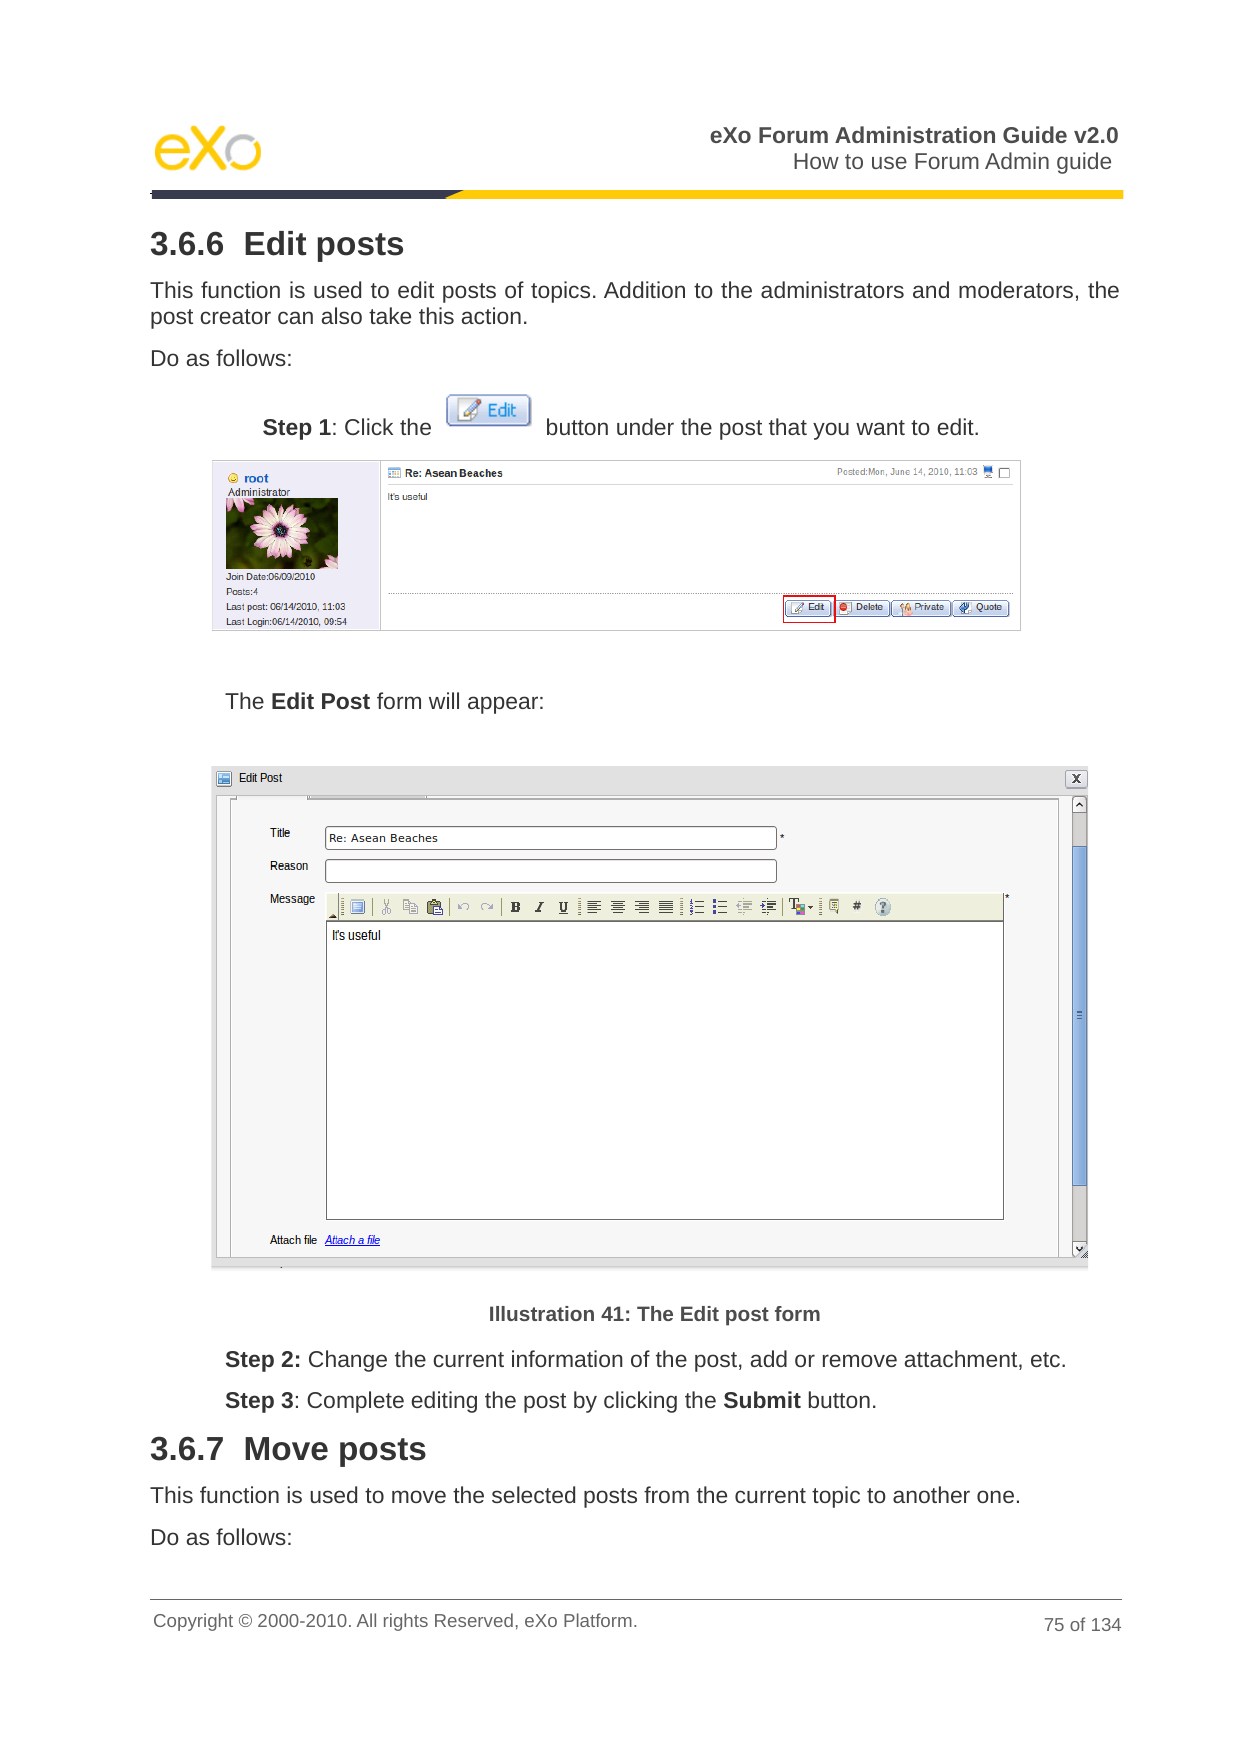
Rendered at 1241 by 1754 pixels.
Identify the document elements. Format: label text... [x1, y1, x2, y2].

subtitle Move posts [150, 1429, 1122, 1467]
picture [155, 125, 262, 171]
picture [211, 766, 1089, 1271]
picture [151, 190, 1124, 199]
list Step 3: Complete editing the post by clicking the Submit button. [187, 1387, 1122, 1414]
picture [206, 459, 1022, 632]
text Do as follows: [150, 1524, 1122, 1550]
picture [445, 393, 532, 428]
text Do as follows: [150, 345, 1122, 371]
list Illustration 41: The Edit post form [192, 1271, 1117, 1326]
text This function is used to edit posts of topics. Addition to the administrators and moderators, the post creator can also take this action. [150, 277, 1122, 330]
list The Edit Post form will appear: [187, 688, 1122, 714]
text This function is used to move the selected posts from the current topic to another one. [150, 1482, 1122, 1509]
list Step 1: Click the button under the post that you want to edit. [225, 386, 1122, 440]
subtitle Edit posts [150, 223, 1122, 262]
list Step 2: Change the current information of the post, add or remove attachment, etc. [187, 758, 1122, 1372]
